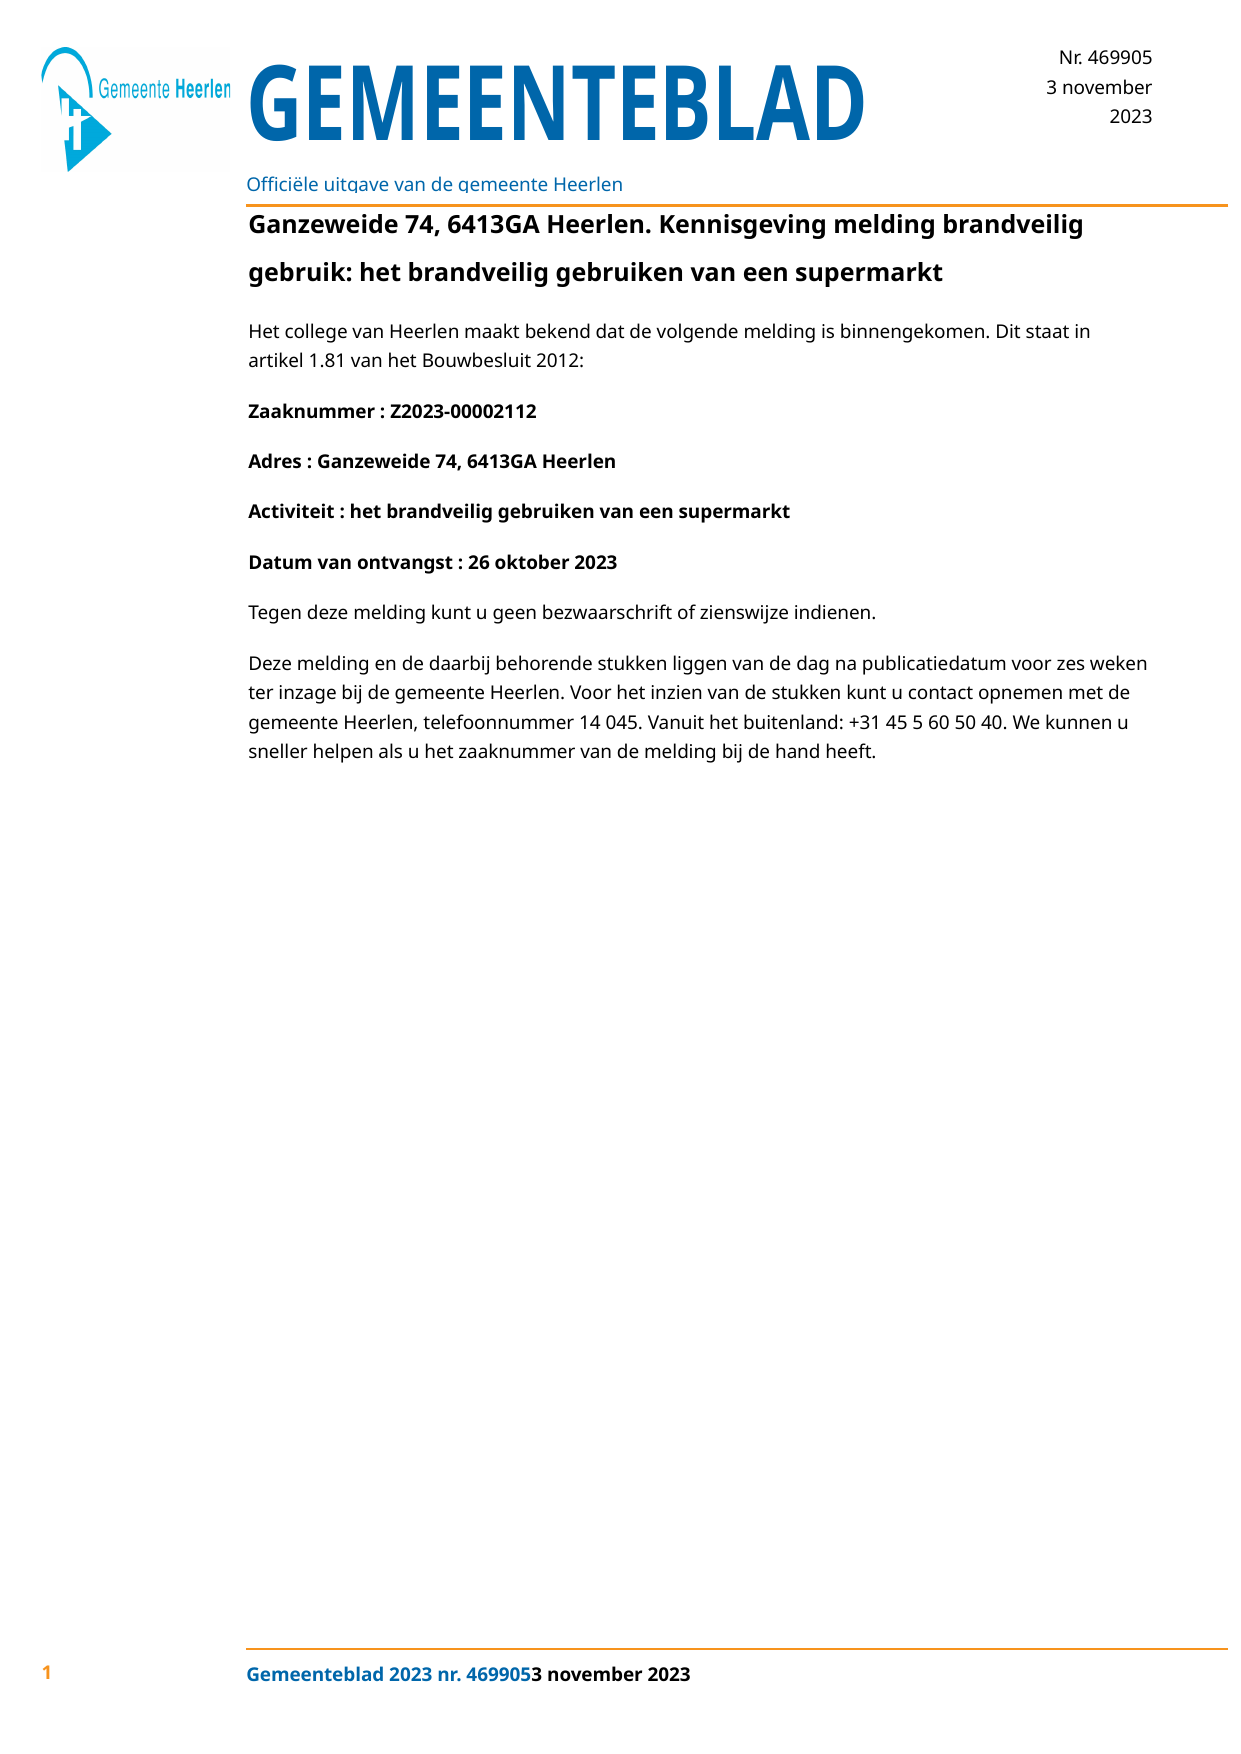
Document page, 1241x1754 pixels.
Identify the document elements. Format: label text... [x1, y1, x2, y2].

text Datum van ontvangst : 26 oktober 2023 [248, 549, 1152, 575]
text Deze melding en de daarbij behorende stukken liggen van de dag na publicatiedatum voor zes weken ter inzage bij de gemeente Heerlen. Voor het inzien van de stukken kunt u contact opnemen met de gemeente Heerlen, telefoonnummer 14 045. Vanuit het buitenland: +31 45 5 60 50 40. We kunnen u sneller helpen als u het zaaknummer van de melding bij de hand heeft. [248, 650, 1152, 764]
text Tegen deze melding kunt u geen bezwaarschrift of zienswijze indienen. [248, 599, 1152, 625]
text Ganzeweide 74, 6413GA Heerlen. Kennisgeving melding brandveilig gebruik: het brandveilig gebruiken van een supermarkt [248, 207, 1152, 288]
text Zaaknummer : Z2023-00002112 [248, 398, 1152, 424]
text Het college van Heerlen maakt bekend dat de volgende melding is binnengekomen. Dit staat in artikel 1.81 van het Bouwbesluit 2012: [248, 318, 1152, 373]
picture [41, 47, 59, 70]
text Adres : Ganzeweide 74, 6413GA Heerlen [248, 448, 1152, 474]
picture [41, 47, 231, 172]
text Activiteit : het brandveilig gebruiken van een supermarkt [248, 499, 1152, 524]
